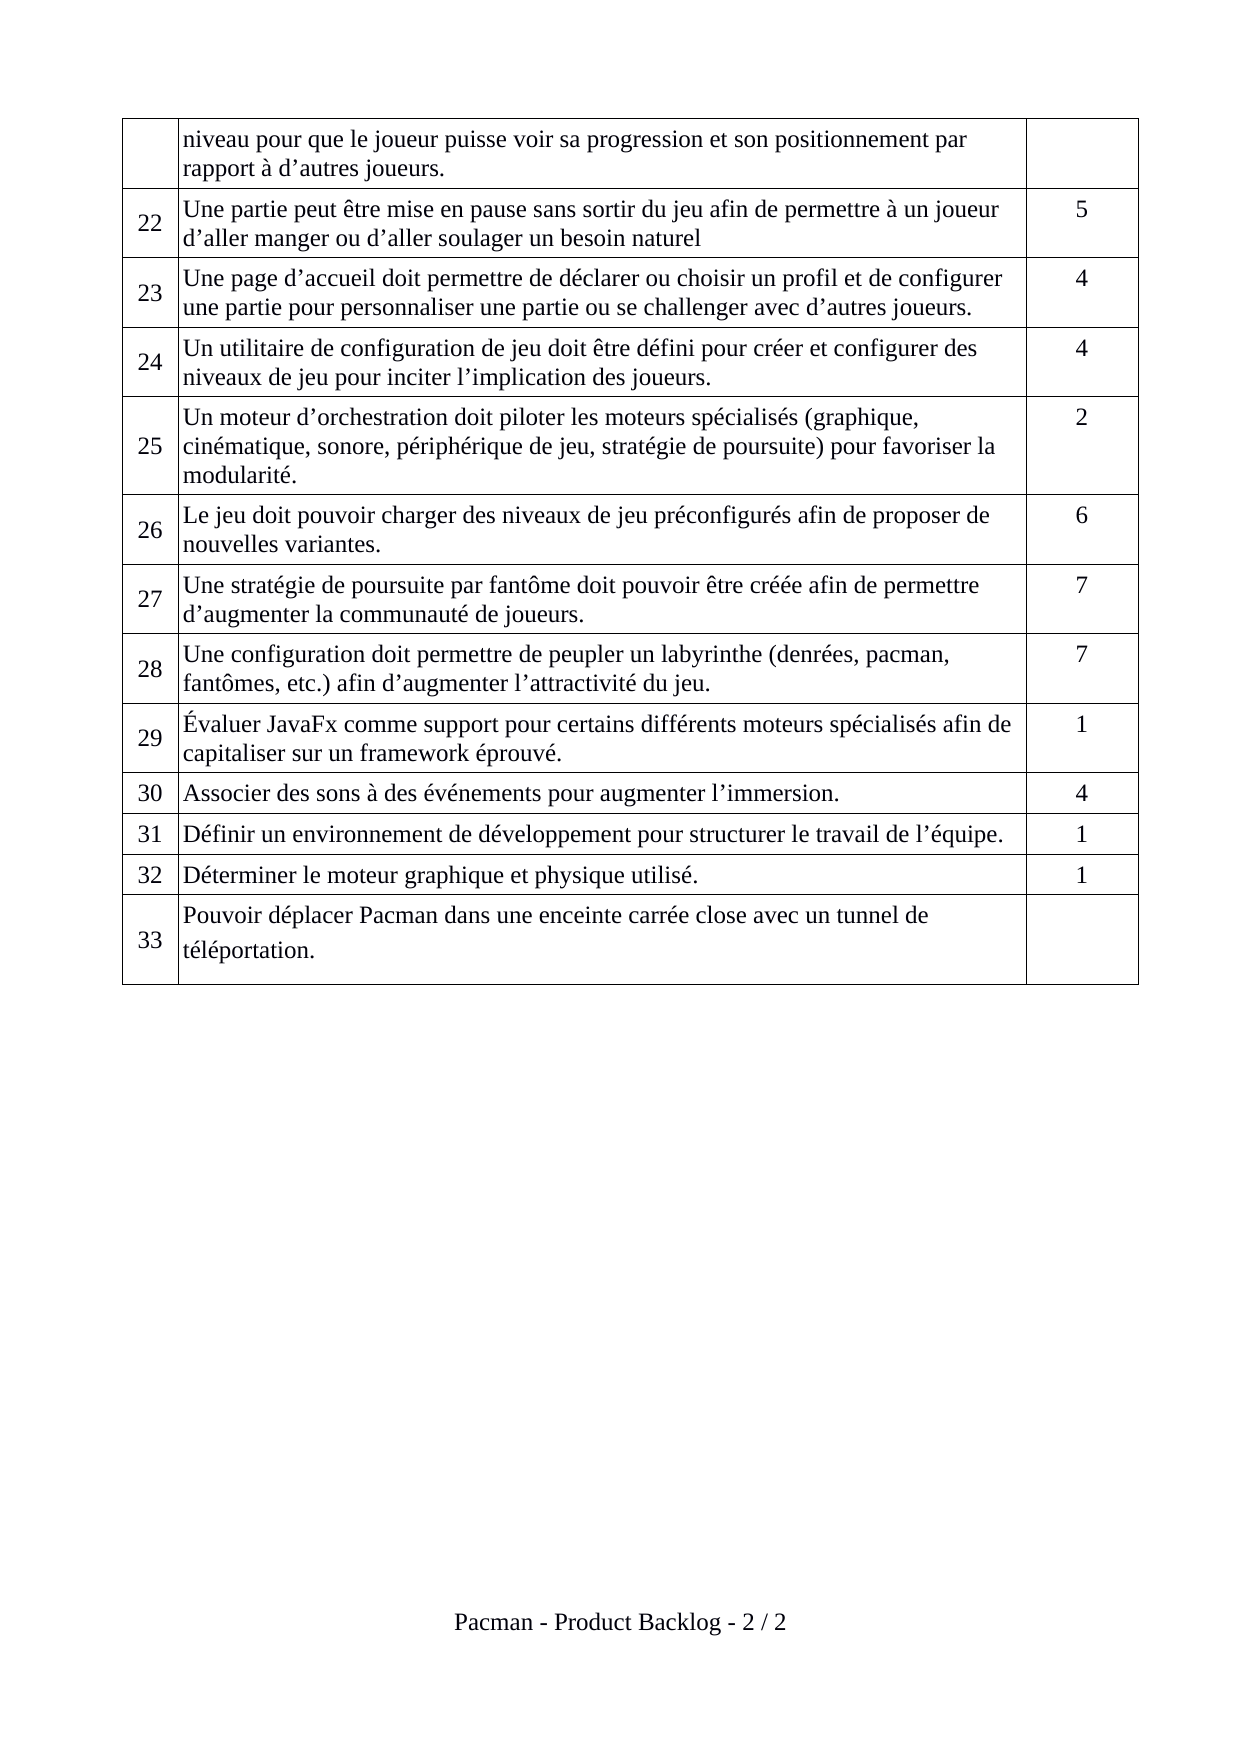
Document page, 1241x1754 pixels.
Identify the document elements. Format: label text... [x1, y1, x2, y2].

table_cell 4 [1027, 258, 1138, 327]
table_cell 2 [1027, 397, 1138, 494]
table_cell [123, 119, 178, 188]
table_cell Définir un environnement de développement pour structurer le travail de l’équipe. [179, 814, 1026, 854]
table_cell Une partie peut être mise en pause sans sortir du jeu afin de permettre à un joueur d’aller manger ou d’aller soulager un besoin naturel [179, 189, 1026, 257]
table_cell Le jeu doit pouvoir charger des niveaux de jeu préconfigurés afin de proposer de nouvelles variantes. [179, 495, 1026, 564]
table_cell 26 [123, 495, 178, 564]
table_cell Un utilitaire de configuration de jeu doit être défini pour créer et configurer des niveaux de jeu pour inciter l’implication des joueurs. [179, 328, 1026, 396]
table_cell 23 [123, 258, 178, 327]
table_cell [1027, 119, 1138, 188]
table_cell Pouvoir déplacer Pacman dans une enceinte carrée close avec un tunnel de téléportation. [179, 895, 1026, 984]
table_cell 32 [123, 855, 178, 894]
table_cell 4 [1027, 328, 1138, 396]
table_cell 6 [1027, 495, 1138, 564]
table_cell [1027, 895, 1138, 984]
table_cell 28 [123, 634, 178, 703]
table_cell niveau pour que le joueur puisse voir sa progression et son positionnement par rapport à d’autres joueurs. [179, 119, 1026, 188]
table_cell Une configuration doit permettre de peupler un labyrinthe (denrées, pacman, fantômes, etc.) afin d’augmenter l’attractivité du jeu. [179, 634, 1026, 703]
table_cell 7 [1027, 634, 1138, 703]
table_cell 1 [1027, 855, 1138, 894]
table_cell 22 [123, 189, 178, 257]
table_cell Une page d’accueil doit permettre de déclarer ou choisir un profil et de configurer une partie pour personnaliser une partie ou se challenger avec d’autres joueurs. [179, 258, 1026, 327]
table_cell 31 [123, 814, 178, 854]
table_cell 24 [123, 328, 178, 396]
table_cell 30 [123, 773, 178, 813]
table_cell 5 [1027, 189, 1138, 257]
table_cell 1 [1027, 814, 1138, 854]
table_cell 1 [1027, 704, 1138, 772]
table_cell Évaluer JavaFx comme support pour certains différents moteurs spécialisés afin de capitaliser sur un framework éprouvé. [179, 704, 1026, 772]
table_cell Déterminer le moteur graphique et physique utilisé. [179, 855, 1026, 894]
table_cell 29 [123, 704, 178, 772]
table_cell 25 [123, 397, 178, 494]
table_cell 7 [1027, 565, 1138, 633]
table_cell Une stratégie de poursuite par fantôme doit pouvoir être créée afin de permettre d’augmenter la communauté de joueurs. [179, 565, 1026, 633]
table_cell Un moteur d’orchestration doit piloter les moteurs spécialisés (graphique, cinématique, sonore, périphérique de jeu, stratégie de poursuite) pour favoriser la modularité. [179, 397, 1026, 494]
table_cell 33 [123, 895, 178, 984]
table_cell 4 [1027, 773, 1138, 813]
table_cell 27 [123, 565, 178, 633]
table_cell Associer des sons à des événements pour augmenter l’immersion. [179, 773, 1026, 813]
